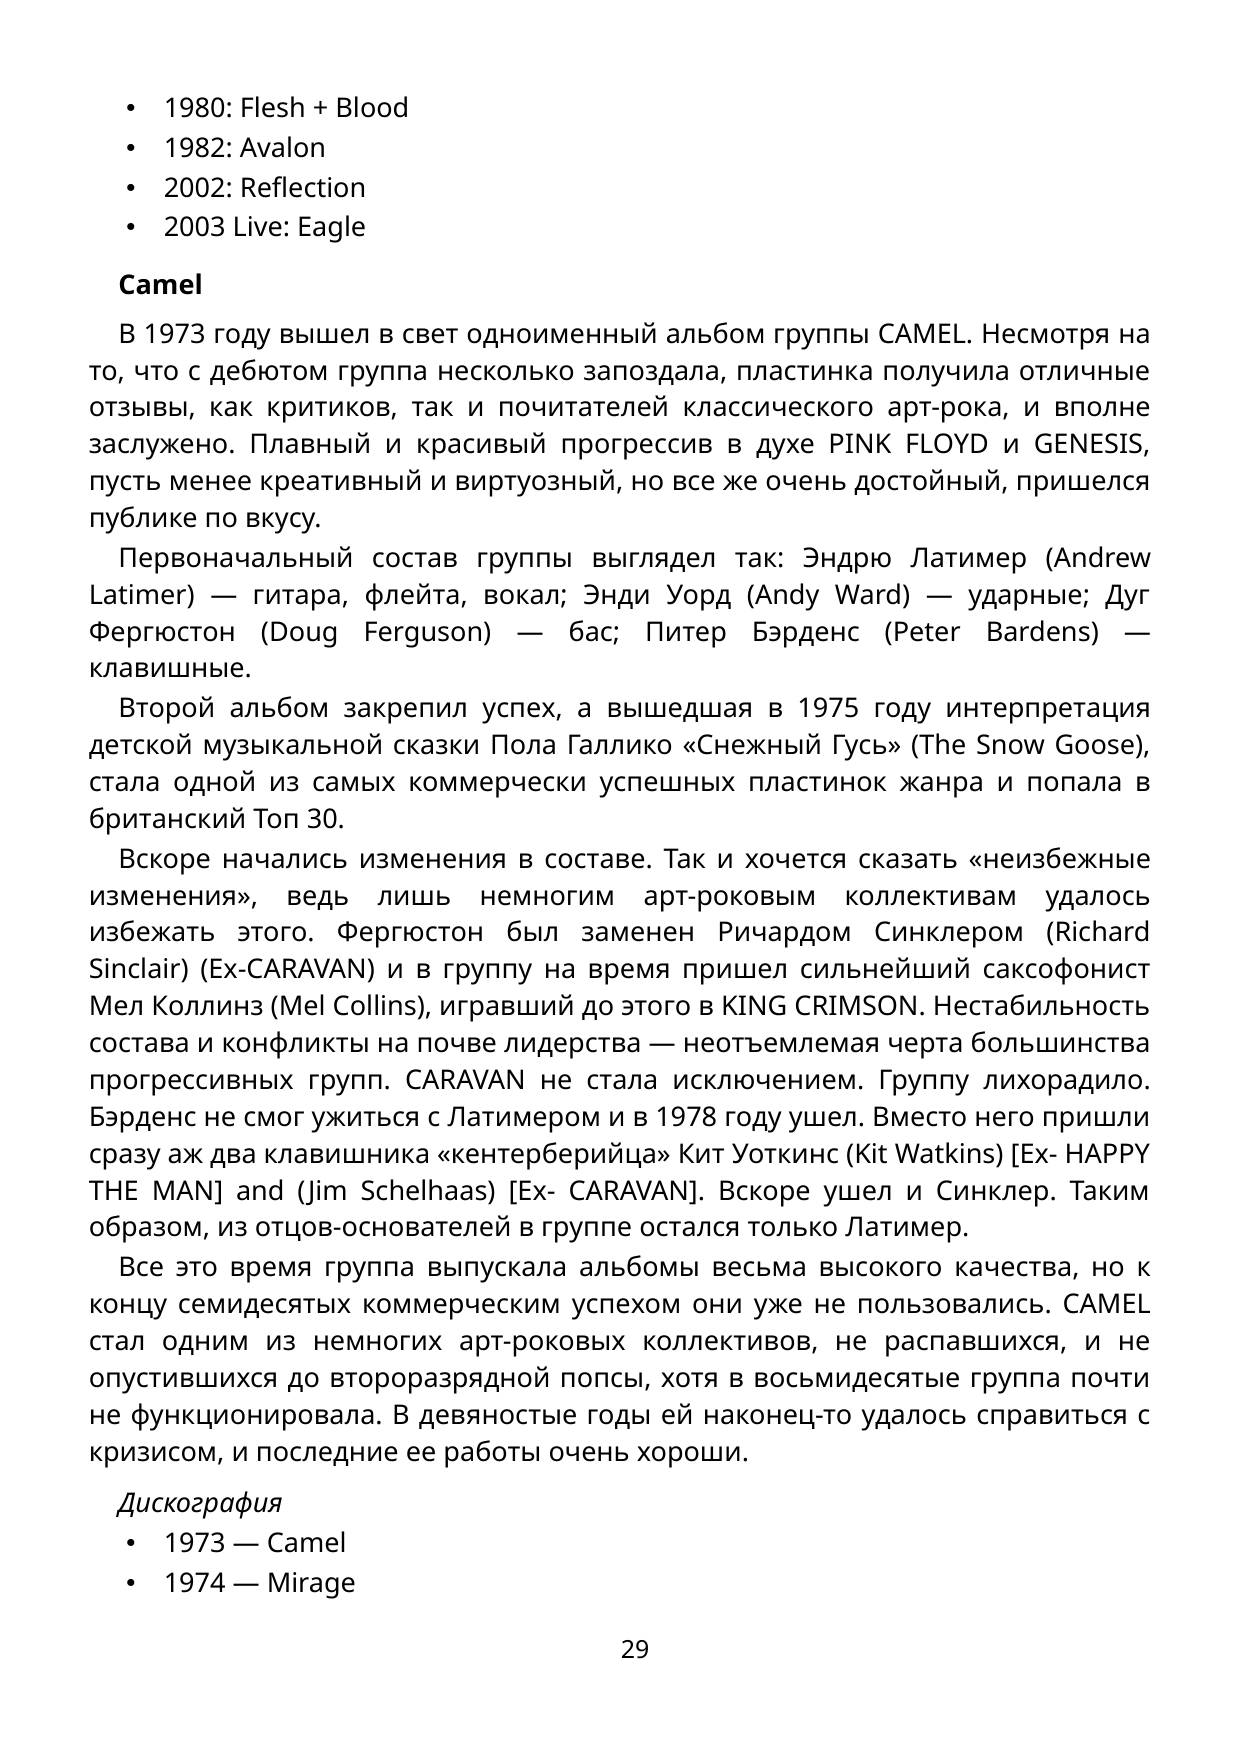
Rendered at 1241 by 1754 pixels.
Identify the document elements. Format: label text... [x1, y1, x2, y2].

text Все это время группа выпускала альбомы весьма высокого качества, но к концу семидесятых коммерческим успехом они уже не пользовались. CAMEL стал одним из немногих арт-роковых коллективов, не распавшихся, и не опустившихся до второразрядной попсы, хотя в восьмидесятые группа почти не функционировала. В девяностые годы ей наконец-то удалось справиться с кризисом, и последние ее работы очень хороши. [88, 1248, 1152, 1469]
list 1980: Flesh + Blood [126, 88, 1152, 125]
subtitle Дискография [88, 1483, 1152, 1520]
list 1974 — Mirage [126, 1563, 1152, 1600]
text В 1973 году вышел в свет одноименный альбом группы CAMEL. Несмотря на то, что с дебютом группа несколько запоздала, пластинка получила отличные отзывы, как критиков, так и почитателей классического арт-рока, и вполне заслужено. Плавный и красивый прогрессив в духе PINK FLOYD и GENESIS, пусть менее креативный и виртуозный, но все же очень достойный, пришелся публике по вкусу. [88, 314, 1152, 535]
subtitle Camel [118, 265, 1152, 302]
list 1973 — Camel [126, 1523, 1152, 1560]
text Вскоре начались изменения в составе. Так и хочется сказать «неизбежные изменения», ведь лишь немногим арт-роковым коллективам удалось избежать этого. Фергюстон был заменен Ричардом Синклером (Richard Sinclair) (Ex-CARAVAN) и в группу на время пришел сильнейший саксофонист Мел Коллинз (Mel Collins), игравший до этого в KING CRIMSON. Нестабильность состава и конфликты на почве лидерства — неотъемлемая черта большинства прогрессивных групп. CARAVAN не стала исключением. Группу лихорадило. Бэрденс не смог ужиться с Латимером и в 1978 году ушел. Вместо него пришли сразу аж два клавишника «кентерберийца» Кит Уоткинс (Kit Watkins) [Ex- HAPPY THE MAN] and (Jim Schelhaas) [Ex- CARAVAN]. Вскоре ушел и Синклер. Таким образом, из отцов-основателей в группе остался только Латимер. [88, 839, 1152, 1245]
list 1982: Avalon [126, 128, 1152, 165]
list 2003 Live: Eagle [126, 208, 1152, 245]
text Второй альбом закрепил успех, а вышедшая в 1975 году интерпретация детской музыкальной сказки Пола Галлико «Снежный Гусь» (The Snow Goose), стала одной из самых коммерчески успешных пластинок жанра и попала в британский Топ 30. [88, 689, 1152, 836]
text Первоначальный состав группы выглядел так: Эндрю Латимер (Andrew Latimer) — гитара, флейта, вокал; Энди Уорд (Andy Ward) — ударные; Дуг Фергюстон (Doug Ferguson) — бас; Питер Бэрденс (Peter Bardens) — клавишные. [88, 538, 1152, 686]
list 2002: Reflection [126, 168, 1152, 205]
